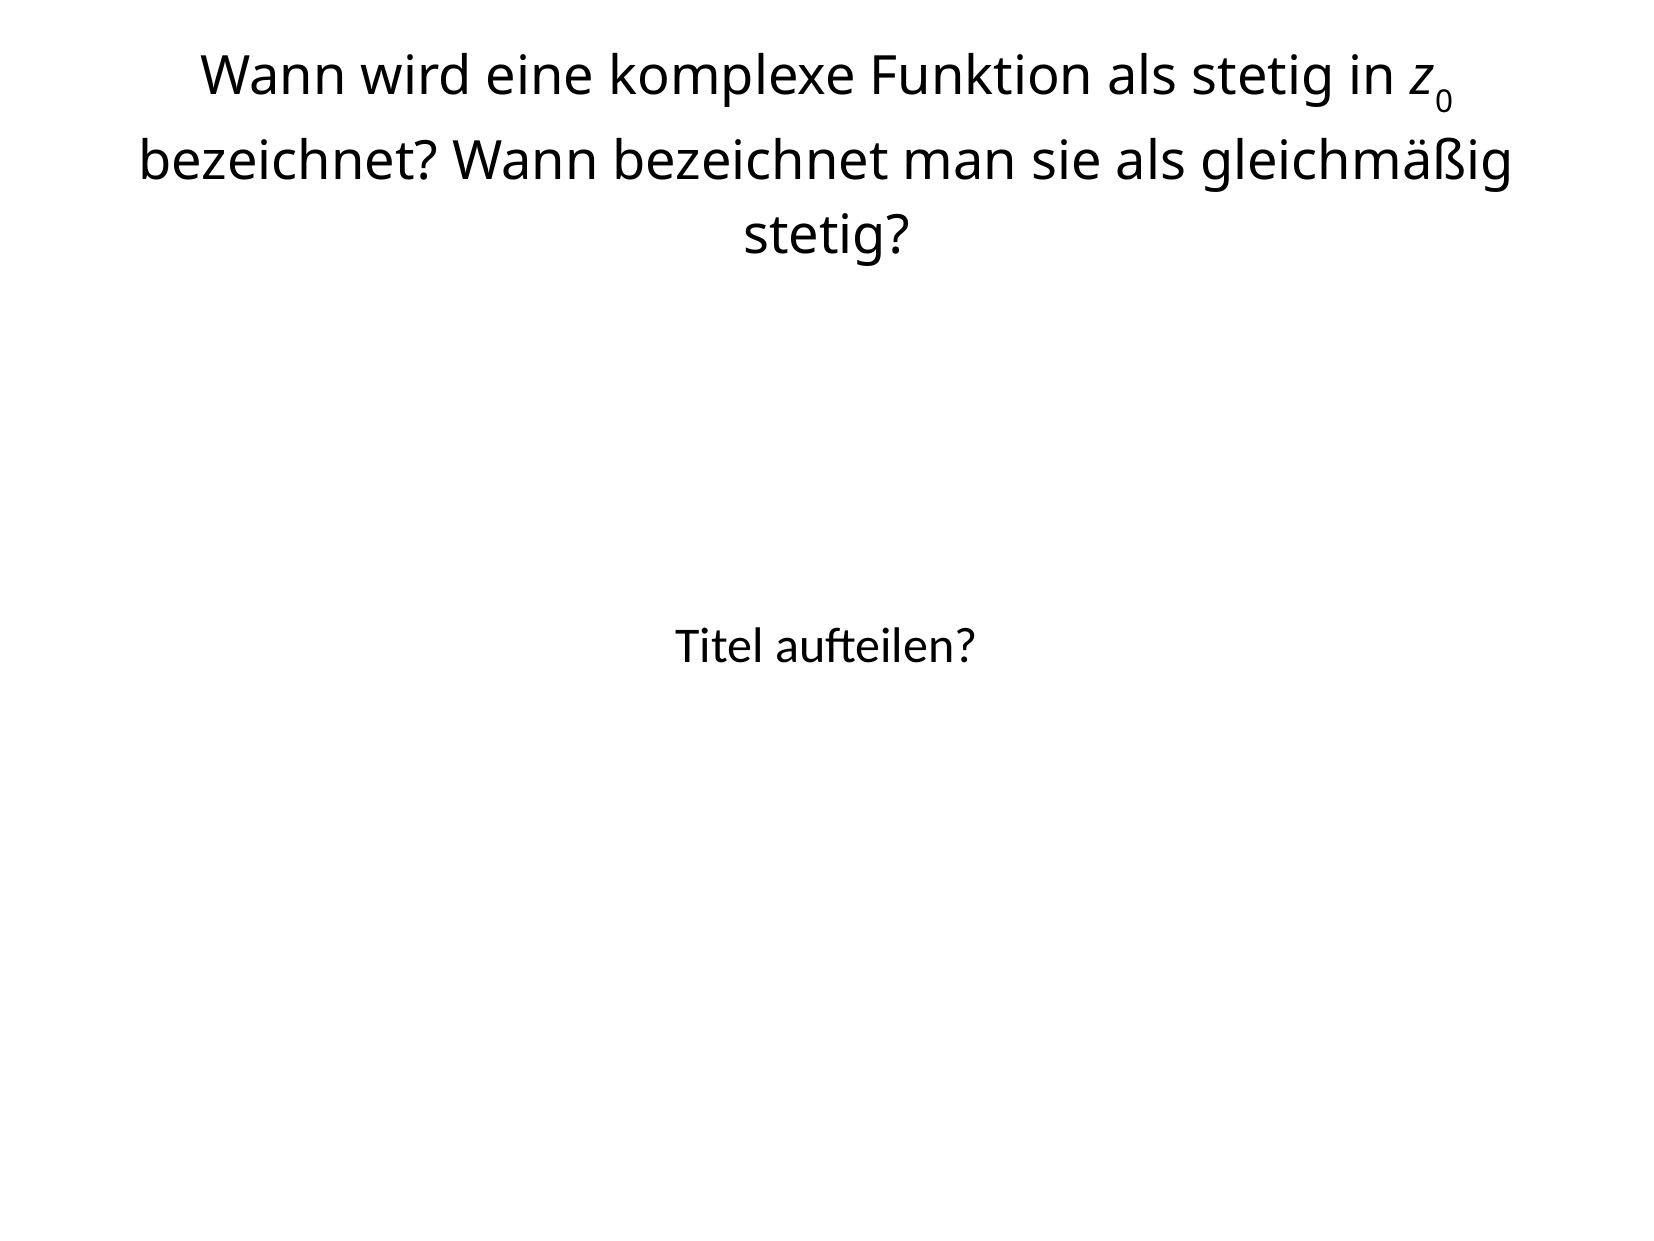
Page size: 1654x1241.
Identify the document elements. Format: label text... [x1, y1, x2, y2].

subtitle Titel aufteilen? [82, 290, 1571, 1010]
title Wann wird eine komplexe Funktion als stetig in z0 bezeichnet? Wann bezeichnet man sie als gleichmäßig stetig? [82, 49, 1571, 257]
